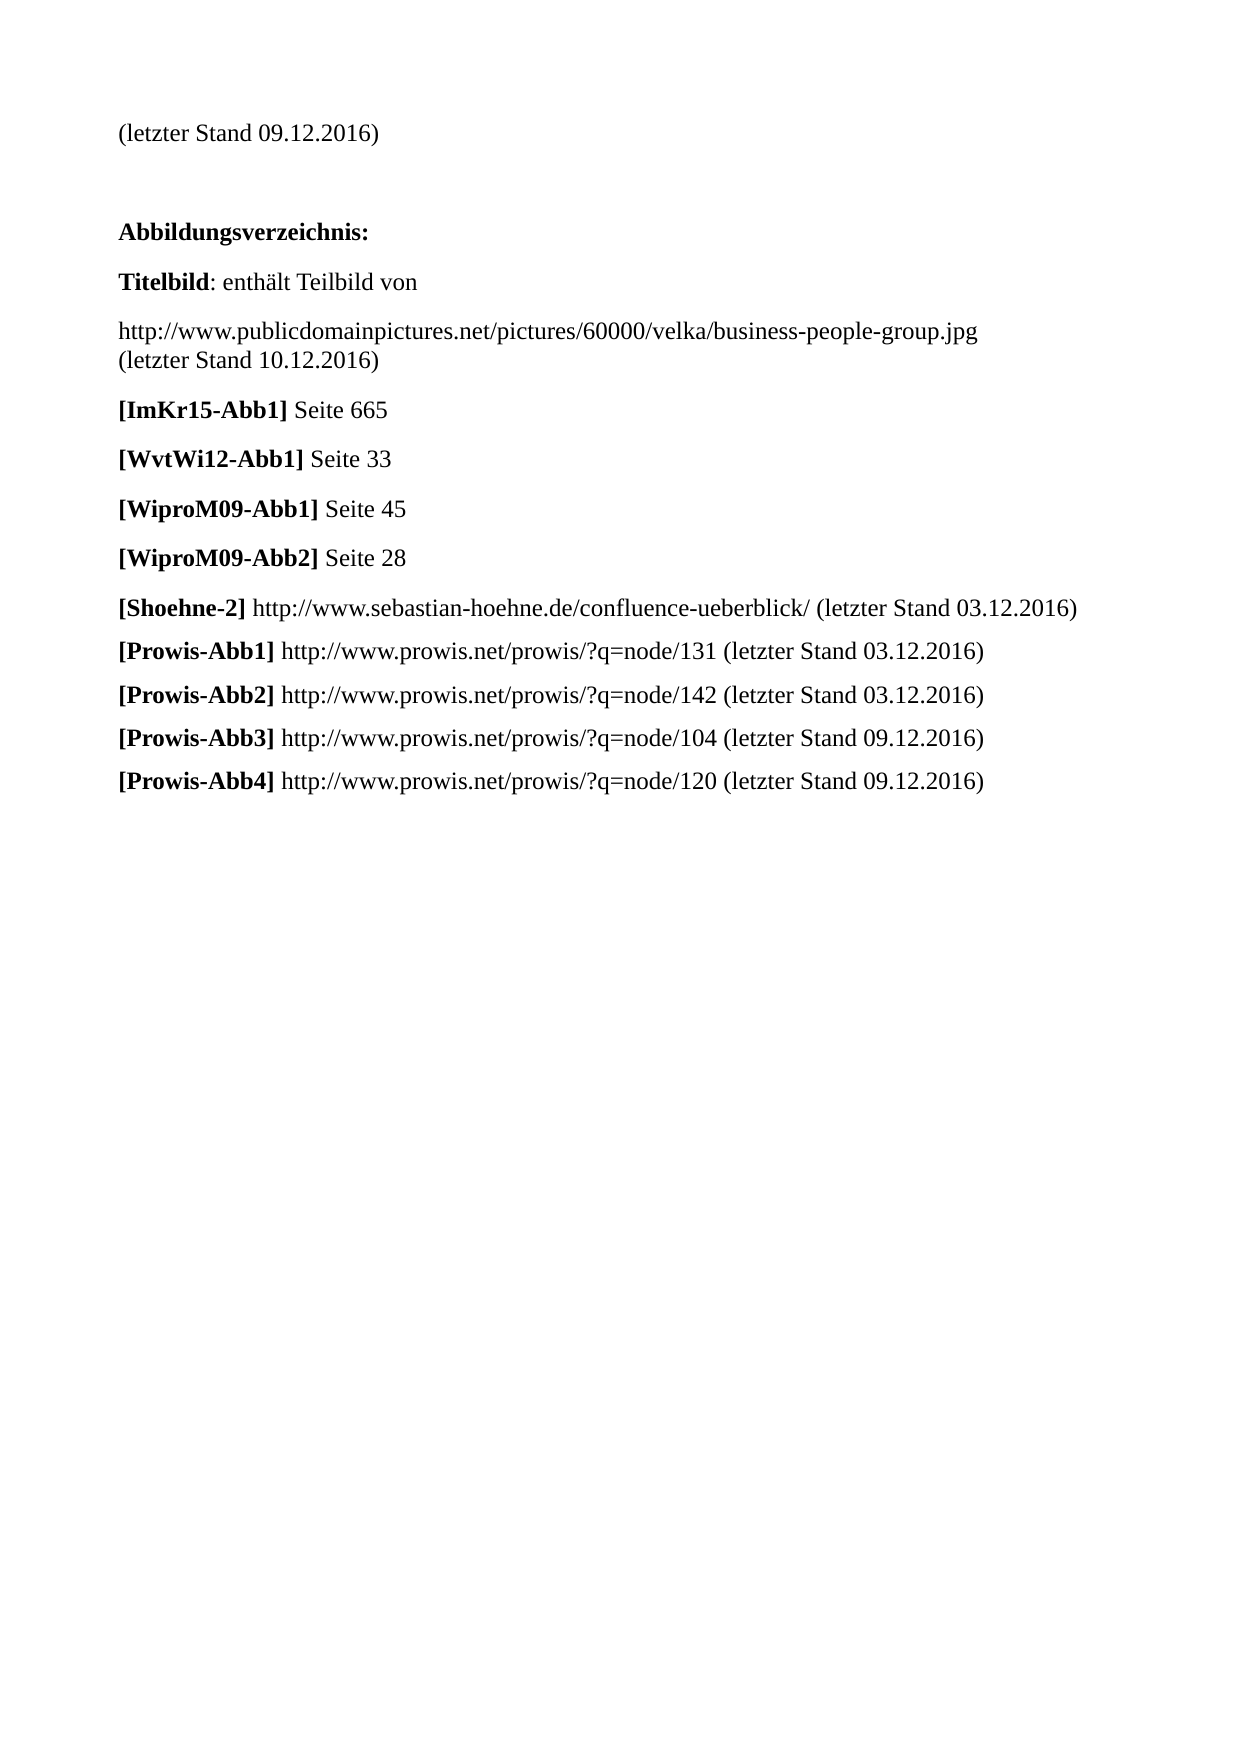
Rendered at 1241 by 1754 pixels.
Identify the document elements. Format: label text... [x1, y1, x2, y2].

text (letzter Stand 10.12.2016) [118, 345, 1122, 374]
text [WiproM09-Abb1] Seite 45 [118, 494, 1122, 523]
text (letzter Stand 09.12.2016) [118, 118, 1122, 147]
text Titelbild: enthält Teilbild von [118, 267, 1122, 296]
text [Shoehne-2] http://www.sebastian-hoehne.de/confluence-ueberblick/ (letzter Stand 03.12.2016) [118, 593, 1122, 622]
text [Prowis-Abb4] http://www.prowis.net/prowis/?q=node/120 (letzter Stand 09.12.2016) [118, 766, 1122, 795]
text [ImKr15-Abb1] Seite 665 [118, 395, 1122, 423]
text [Prowis-Abb3] http://www.prowis.net/prowis/?q=node/104 (letzter Stand 09.12.2016) [118, 723, 1122, 752]
text [WiproM09-Abb2] Seite 28 [118, 543, 1122, 572]
text [WvtWi12-Abb1] Seite 33 [118, 444, 1122, 473]
text [Prowis-Abb2] http://www.prowis.net/prowis/?q=node/142 (letzter Stand 03.12.2016) [118, 680, 1122, 708]
text [Prowis-Abb1] http://www.prowis.net/prowis/?q=node/131 (letzter Stand 03.12.2016) [118, 636, 1122, 665]
text Abbildungsverzeichnis: [118, 217, 1122, 246]
text http://www.publicdomainpictures.net/pictures/60000/velka/business-people-group.jpg [118, 316, 1122, 345]
